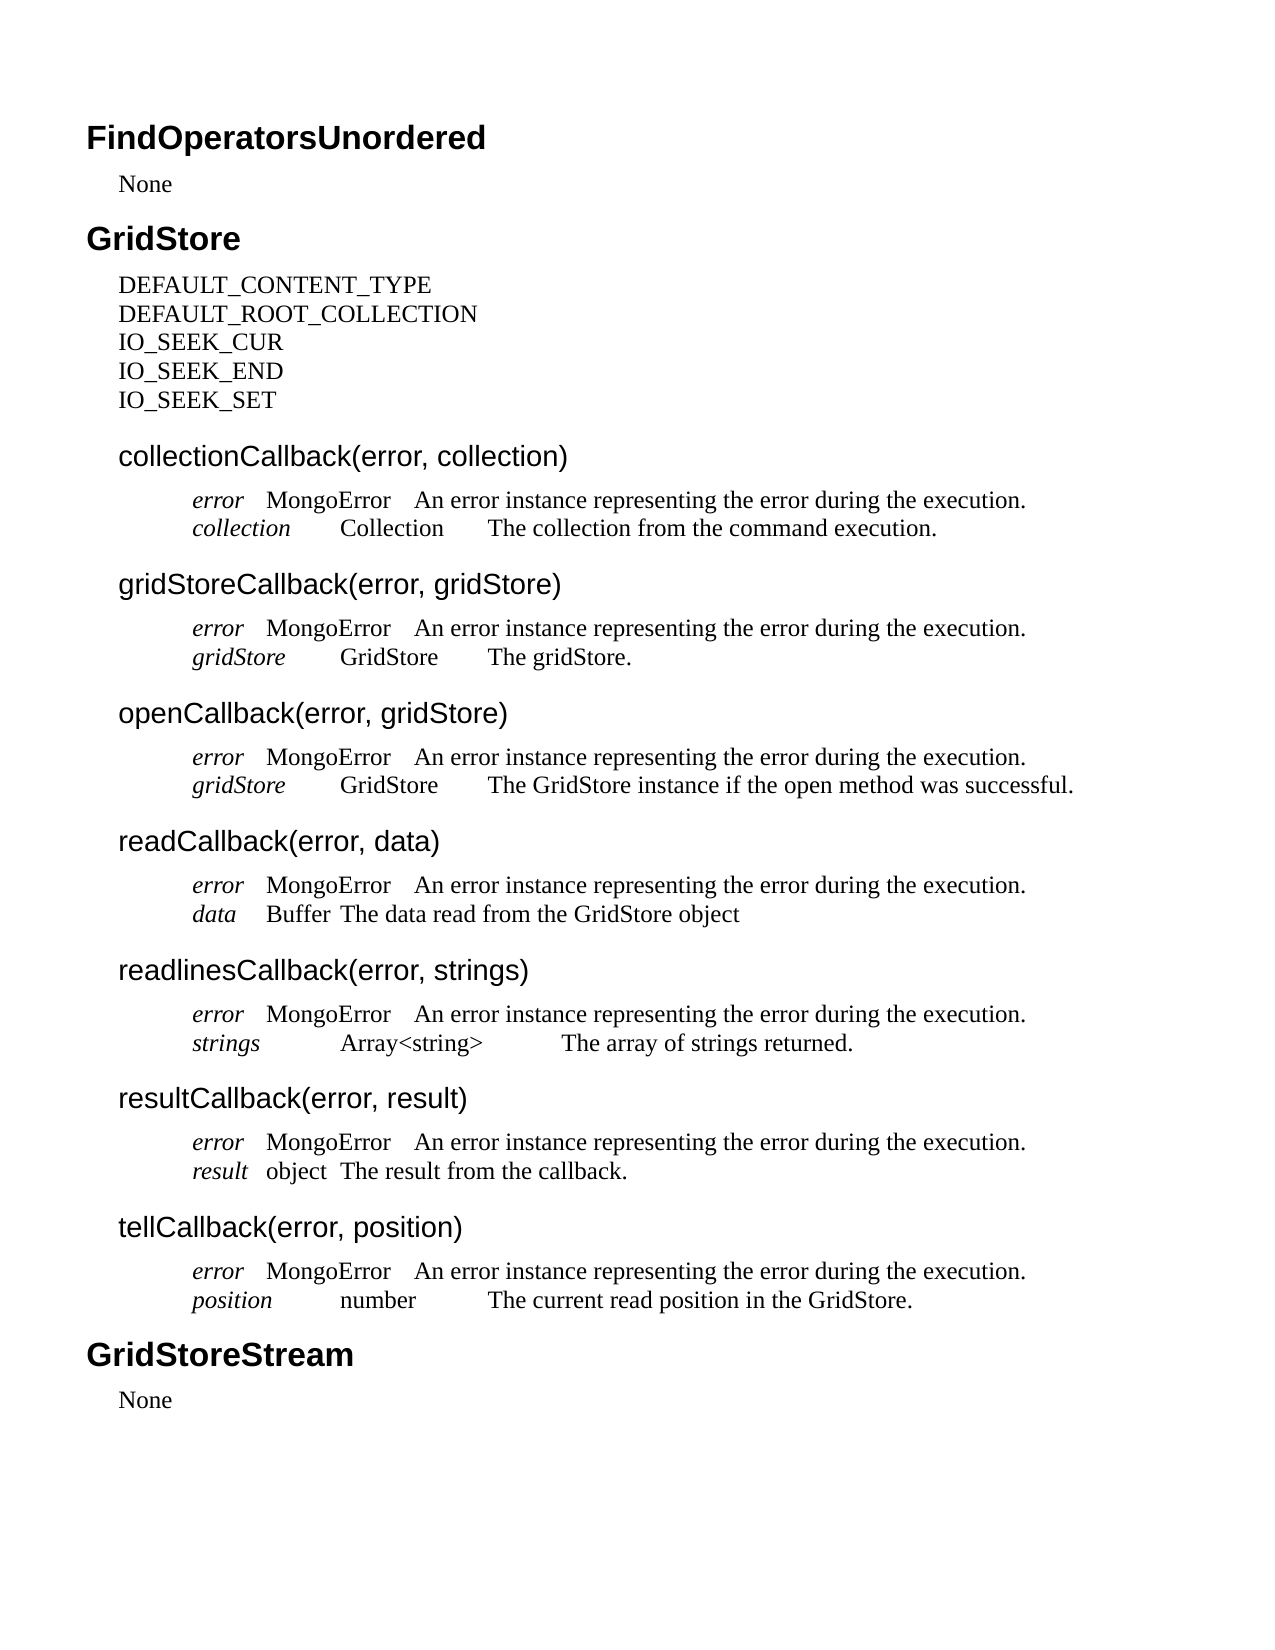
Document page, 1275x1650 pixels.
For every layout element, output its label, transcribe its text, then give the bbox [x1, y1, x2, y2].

subtitle gridStoreCallback(error, gridStore) [118, 567, 1157, 601]
subtitle readCallback(error, data) [118, 824, 1157, 858]
text IO_SEEK_SET [118, 385, 1157, 414]
text collection Collection The collection from the command execution. [192, 513, 1157, 542]
subtitle openCallback(error, gridStore) [118, 696, 1157, 729]
text IO_SEEK_CUR [118, 327, 1157, 356]
text error MongoError An error instance representing the error during the execution. [192, 613, 1157, 642]
subtitle FindOperatorsUnordered [86, 118, 1157, 157]
text strings Array<string> The array of strings returned. [192, 1028, 1157, 1056]
text error MongoError An error instance representing the error during the execution. [192, 1256, 1157, 1285]
text error MongoError An error instance representing the error during the execution. [192, 1127, 1157, 1156]
text error MongoError An error instance representing the error during the execution. [192, 870, 1157, 899]
subtitle tellCallback(error, position) [118, 1210, 1157, 1243]
text gridStore GridStore The GridStore instance if the open method was successful. [192, 771, 1157, 799]
text gridStore GridStore The gridStore. [192, 642, 1157, 671]
subtitle GridStore [86, 219, 1157, 257]
subtitle GridStoreStream [86, 1334, 1157, 1373]
text error MongoError An error instance representing the error during the execution. [192, 742, 1157, 771]
subtitle collectionCallback(error, collection) [118, 439, 1157, 472]
subtitle readlinesCallback(error, strings) [118, 953, 1157, 986]
text result object The result from the callback. [192, 1156, 1157, 1185]
text data Buffer The data read from the GridStore object [192, 899, 1157, 928]
text error MongoError An error instance representing the error during the execution. [192, 999, 1157, 1028]
text None [118, 1386, 1157, 1414]
text position number The current read position in the GridStore. [192, 1285, 1157, 1313]
text None [118, 169, 1157, 198]
text DEFAULT_ROOT_COLLECTION [118, 299, 1157, 327]
text IO_SEEK_END [118, 356, 1157, 385]
text DEFAULT_CONTENT_TYPE [118, 270, 1157, 299]
text error MongoError An error instance representing the error during the execution. [192, 485, 1157, 513]
subtitle resultCallback(error, result) [118, 1081, 1157, 1115]
